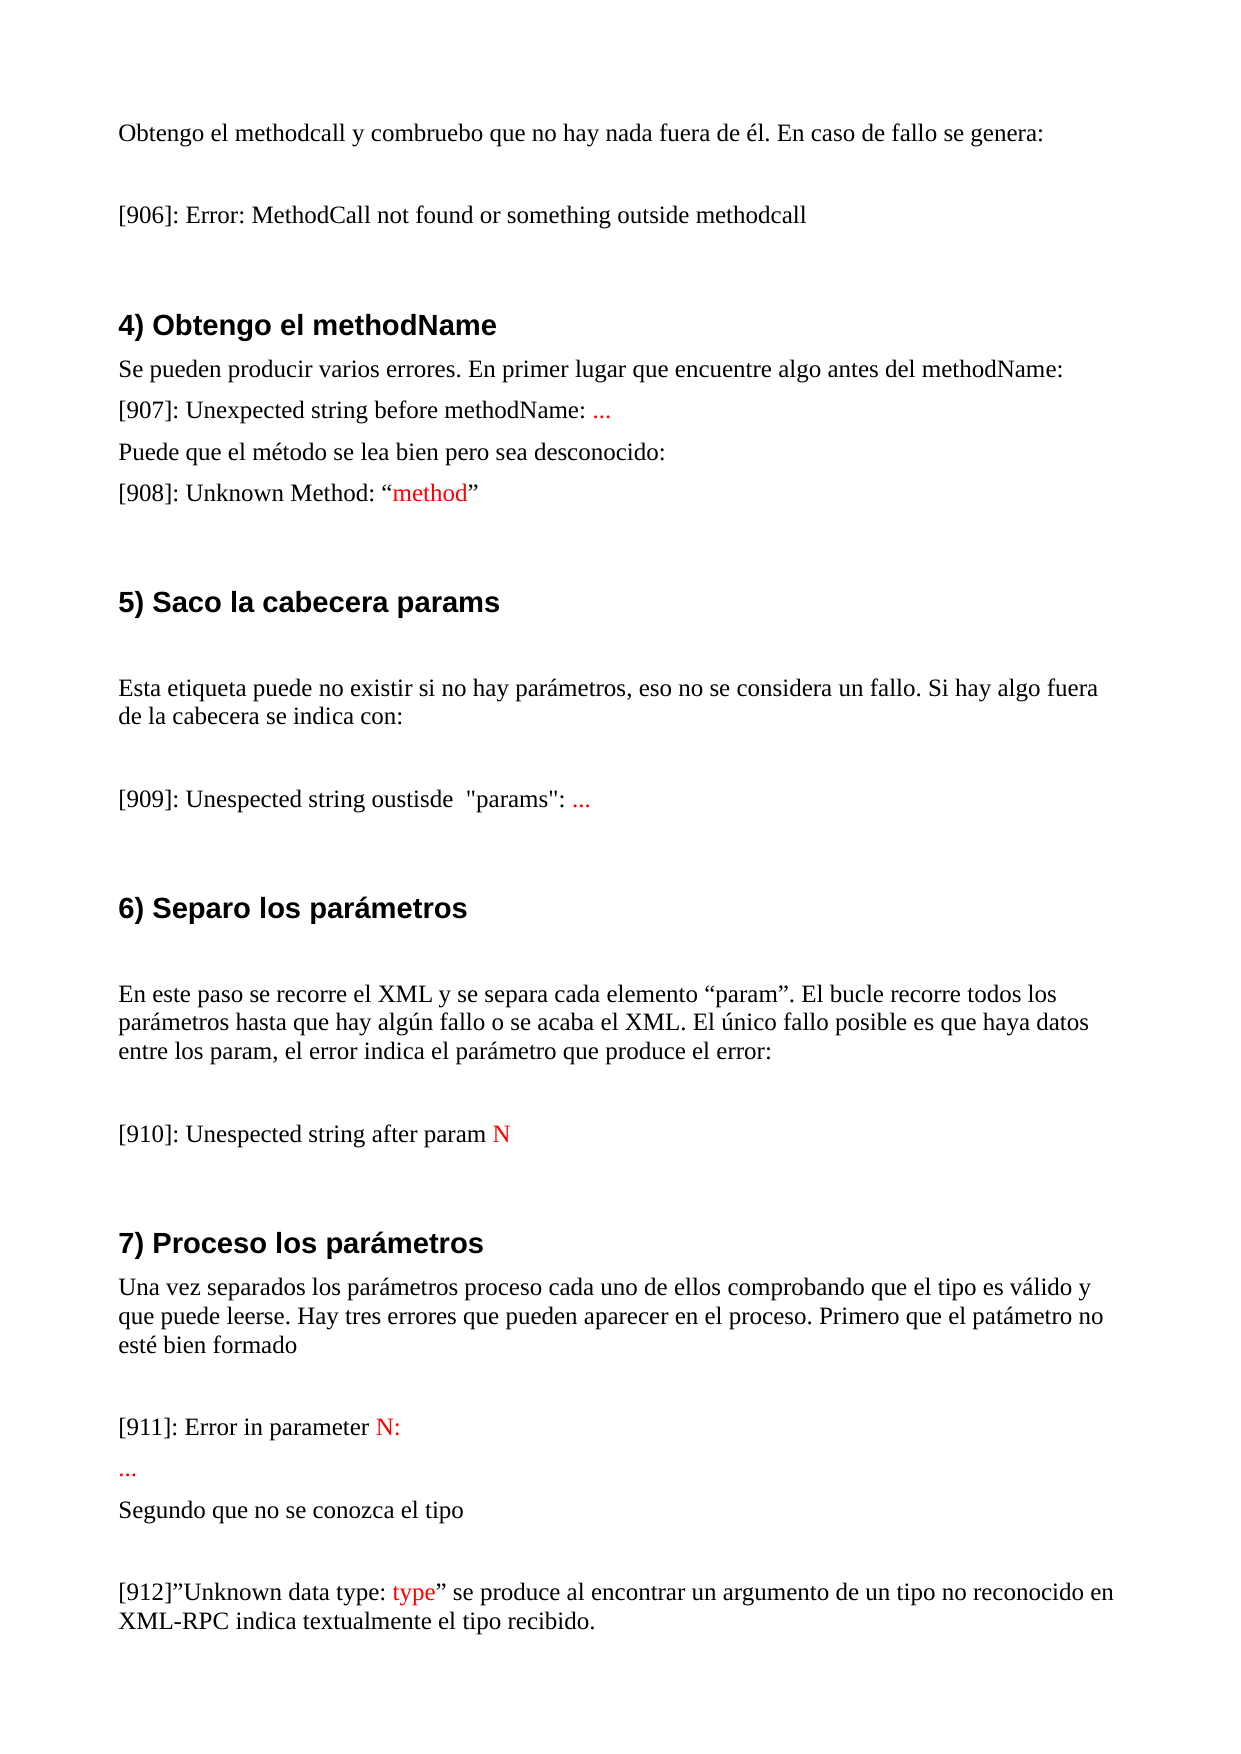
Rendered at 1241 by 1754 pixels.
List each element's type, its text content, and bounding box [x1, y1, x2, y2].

subtitle 4) Obtengo el methodName [118, 308, 1122, 342]
text [912]”Unknown data type: type” se produce al encontrar un argumento de un tipo no reconocido en XML-RPC indica textualmente el tipo recibido. [118, 1577, 1122, 1635]
text [907]: Unexpected string before methodName: ... [118, 395, 1122, 424]
text Esta etiqueta puede no existir si no hay parámetros, eso no se considera un fallo. Si hay algo fuera de la cabecera se indica con: [118, 673, 1122, 730]
text [911]: Error in parameter N: [118, 1412, 1122, 1441]
text Una vez separados los parámetros proceso cada uno de ellos comprobando que el tipo es válido y que puede leerse. Hay tres errores que pueden aparecer en el proceso. Primero que el patámetro no esté bien formado [118, 1272, 1122, 1358]
text Puede que el método se lea bien pero sea desconocido: [118, 437, 1122, 465]
text [908]: Unknown Method: “method” [118, 478, 1122, 507]
text Obtengo el methodcall y combruebo que no hay nada fuera de él. En caso de fallo se genera: [118, 118, 1122, 147]
text Se pueden producir varios errores. En primer lugar que encuentre algo antes del methodName: [118, 354, 1122, 383]
text Segundo que no se conozca el tipo [118, 1495, 1122, 1523]
text ... [118, 1453, 1122, 1482]
subtitle 6) Separo los parámetros [118, 891, 1122, 925]
text [906]: Error: MethodCall not found or something outside methodcall [118, 201, 1122, 229]
subtitle 5) Saco la cabecera params [118, 585, 1122, 619]
text [909]: Unespected string oustisde "params": ... [118, 784, 1122, 813]
text [910]: Unespected string after param N [118, 1119, 1122, 1147]
text En este paso se recorre el XML y se separa cada elemento “param”. El bucle recorre todos los parámetros hasta que hay algún fallo o se acaba el XML. El único fallo posible es que haya datos entre los param, el error indica el parámetro que produce el error: [118, 979, 1122, 1065]
subtitle 7) Proceso los parámetros [118, 1226, 1122, 1260]
